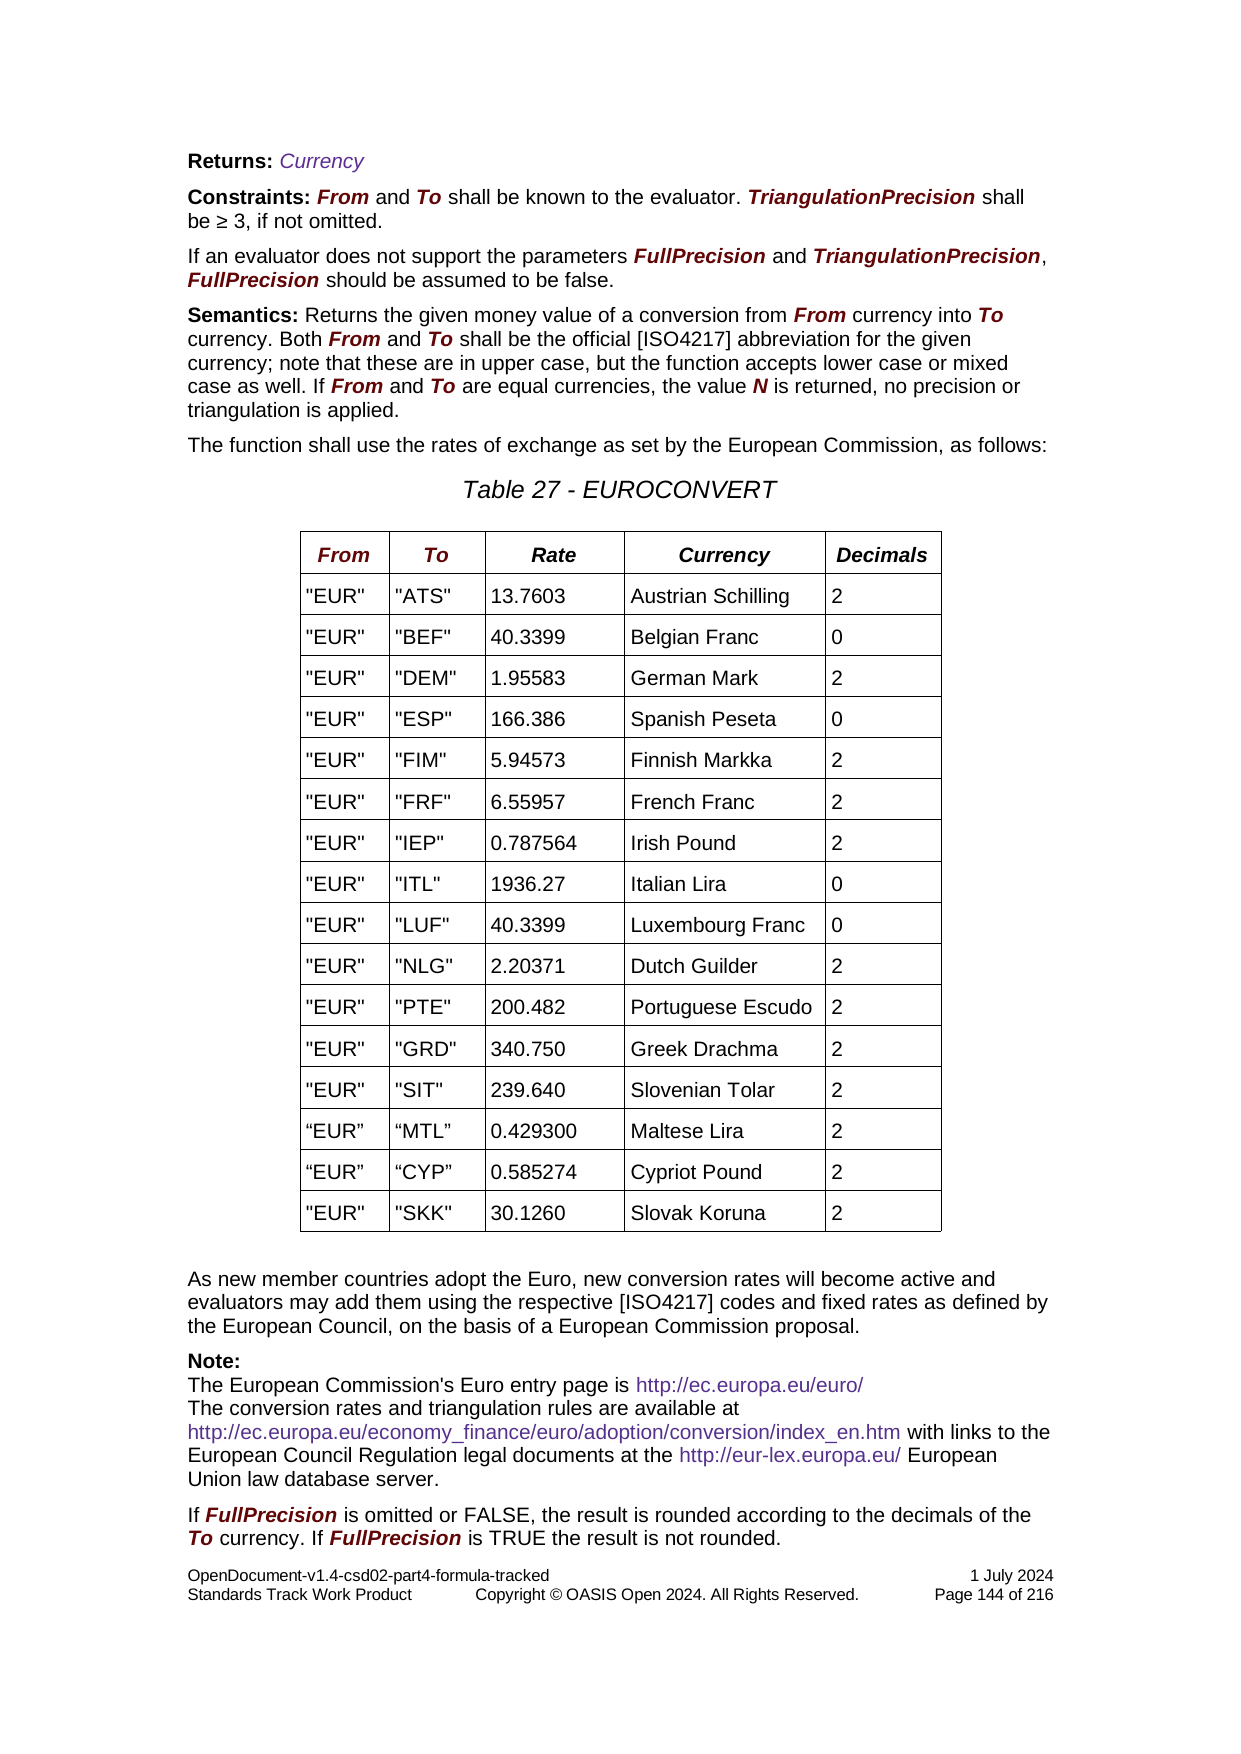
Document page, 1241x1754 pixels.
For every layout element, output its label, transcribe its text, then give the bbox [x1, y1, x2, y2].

table_cell 30.1260 [486, 1191, 624, 1231]
table_cell Luxembourg Franc [625, 903, 825, 943]
table_cell 2 [826, 1150, 941, 1190]
table_cell 2 [826, 738, 941, 778]
table_cell Austrian Schilling [625, 574, 825, 614]
table_cell Maltese Lira [625, 1109, 825, 1148]
table_cell "EUR" [301, 1026, 389, 1066]
table_cell "EUR" [301, 779, 389, 819]
table_cell "EUR" [301, 574, 389, 614]
table_cell 2 [826, 944, 941, 984]
text Constraints: From and To shall be known to the evaluator. TriangulationPrecision shall be ≥ 3, if not omitted. [187, 186, 1053, 233]
table_cell 2 [826, 574, 941, 614]
table_cell Italian Lira [625, 862, 825, 902]
table_cell 200.482 [486, 985, 624, 1025]
table_header From [301, 532, 389, 572]
table_cell "EUR" [301, 944, 389, 984]
text The function shall use the rates of exchange as set by the European Commission, as follows: [187, 434, 1053, 457]
table_cell "EUR" [301, 1067, 389, 1107]
table_cell "EUR" [301, 1191, 389, 1231]
table_cell Slovak Koruna [625, 1191, 825, 1231]
table_cell "DEM" [390, 656, 485, 696]
table_cell French Franc [625, 779, 825, 819]
table_cell 1.95583 [486, 656, 624, 696]
table_cell "EUR" [301, 903, 389, 943]
table_cell Irish Pound [625, 820, 825, 861]
table_cell Finnish Markka [625, 738, 825, 778]
table_cell 40.3399 [486, 903, 624, 943]
table_cell 2 [826, 1191, 941, 1231]
table_cell 2.20371 [486, 944, 624, 984]
table_cell 2 [826, 656, 941, 696]
table_cell 2 [826, 1026, 941, 1066]
text If FullPrecision is omitted or FALSE, the result is rounded according to the decimals of the To currency. If FullPrecision is TRUE the result is not rounded. [187, 1503, 1053, 1550]
table_cell 340.750 [486, 1026, 624, 1066]
table_cell "EUR" [301, 862, 389, 902]
table_cell Slovenian Tolar [625, 1067, 825, 1107]
table_cell 0.585274 [486, 1150, 624, 1190]
table_cell 0 [826, 697, 941, 737]
table_cell "BEF" [390, 615, 485, 655]
text Note: The European Commission's Euro entry page is http://ec.europa.eu/euro/ The conversion rates and triangulation rules are available at http://ec.europa.eu/economy_finance/euro/adoption/conversion/index_en.htm with links to the European Council Regulation legal documents at the http://eur-lex.europa.eu/ European Union law database server. [187, 1350, 1053, 1491]
table_cell 2 [826, 1067, 941, 1107]
table_cell Belgian Franc [625, 615, 825, 655]
text If an evaluator does not support the parameters FullPrecision and TriangulationPrecision, FullPrecision should be assumed to be false. [187, 245, 1053, 292]
table_cell "SKK" [390, 1191, 485, 1231]
table_cell "ATS" [390, 574, 485, 614]
table_header Rate [486, 532, 624, 572]
table_cell 5.94573 [486, 738, 624, 778]
table_cell Spanish Peseta [625, 697, 825, 737]
text As new member countries adopt the Euro, new conversion rates will become active and evaluators may add them using the respective [ISO4217] codes and fixed rates as defined by the European Council, on the basis of a European Commission proposal. [187, 1267, 1053, 1338]
table_cell “EUR” [301, 1109, 389, 1148]
table_cell German Mark [625, 656, 825, 696]
table_cell "FIM" [390, 738, 485, 778]
table_cell “CYP” [390, 1150, 485, 1190]
table_cell "FRF" [390, 779, 485, 819]
table_cell 2 [826, 820, 941, 861]
text Semantics: Returns the given money value of a conversion from From currency into To currency. Both From and To shall be the official [ISO4217] abbreviation for the given currency; note that these are in upper case, but the function accepts lower case or mixed case as well. If From and To are equal currencies, the value N is returned, no precision or triangulation is applied. [187, 304, 1053, 422]
table_cell "PTE" [390, 985, 485, 1025]
table_cell 0 [826, 615, 941, 655]
table_cell "IEP" [390, 820, 485, 861]
table_cell "EUR" [301, 985, 389, 1025]
table_cell 6.55957 [486, 779, 624, 819]
table_cell 0.429300 [486, 1109, 624, 1148]
table_cell “EUR” [301, 1150, 389, 1190]
table_cell "NLG" [390, 944, 485, 984]
table_cell "ITL" [390, 862, 485, 902]
table_cell "EUR" [301, 656, 389, 696]
table_cell Portuguese Escudo [625, 985, 825, 1025]
table_cell 2 [826, 985, 941, 1025]
table_cell "ESP" [390, 697, 485, 737]
table_cell 0 [826, 862, 941, 902]
table_header Decimals [826, 532, 941, 572]
table_cell 0.787564 [486, 820, 624, 861]
table_cell 1936.27 [486, 862, 624, 902]
table_cell "EUR" [301, 738, 389, 778]
table_cell "LUF" [390, 903, 485, 943]
table_cell Cypriot Pound [625, 1150, 825, 1190]
table_cell "EUR" [301, 615, 389, 655]
text Table 27 - EUROCONVERT [187, 476, 1053, 504]
table_cell 2 [826, 1109, 941, 1148]
text Returns: Currency [187, 150, 1053, 173]
table_cell "EUR" [301, 820, 389, 861]
table_cell Dutch Guilder [625, 944, 825, 984]
table_cell 13.7603 [486, 574, 624, 614]
table_header Currency [625, 532, 825, 572]
table_cell "SIT" [390, 1067, 485, 1107]
table_cell 0 [826, 903, 941, 943]
table_header To [390, 532, 485, 572]
table_cell Greek Drachma [625, 1026, 825, 1066]
table_cell “MTL” [390, 1109, 485, 1148]
table_cell 166.386 [486, 697, 624, 737]
table_cell 2 [826, 779, 941, 819]
table_cell 40.3399 [486, 615, 624, 655]
table_cell 239.640 [486, 1067, 624, 1107]
table_cell "EUR" [301, 697, 389, 737]
table_cell "GRD" [390, 1026, 485, 1066]
